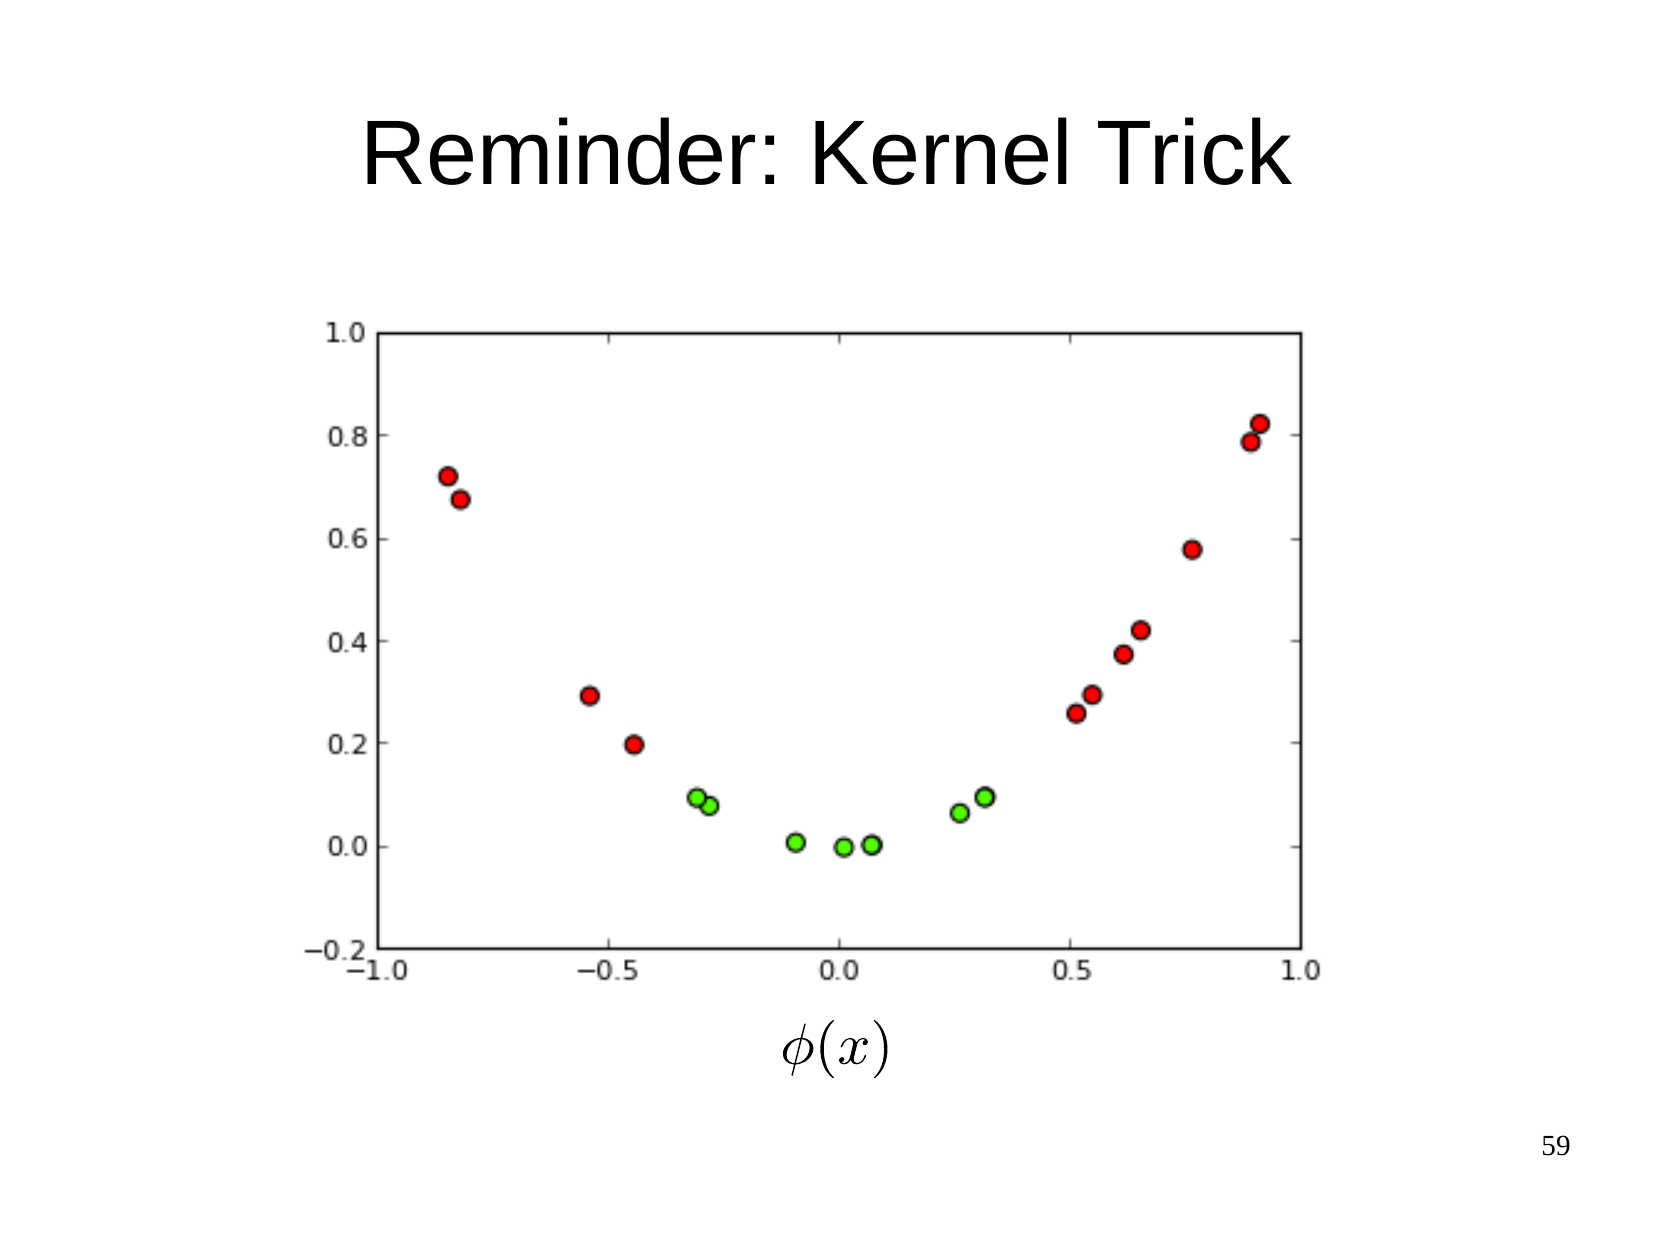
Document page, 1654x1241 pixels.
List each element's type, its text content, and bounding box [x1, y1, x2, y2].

picture [231, 256, 1422, 1051]
title Reminder: Kernel Trick [82, 49, 1571, 257]
text_box [780, 1020, 894, 1079]
